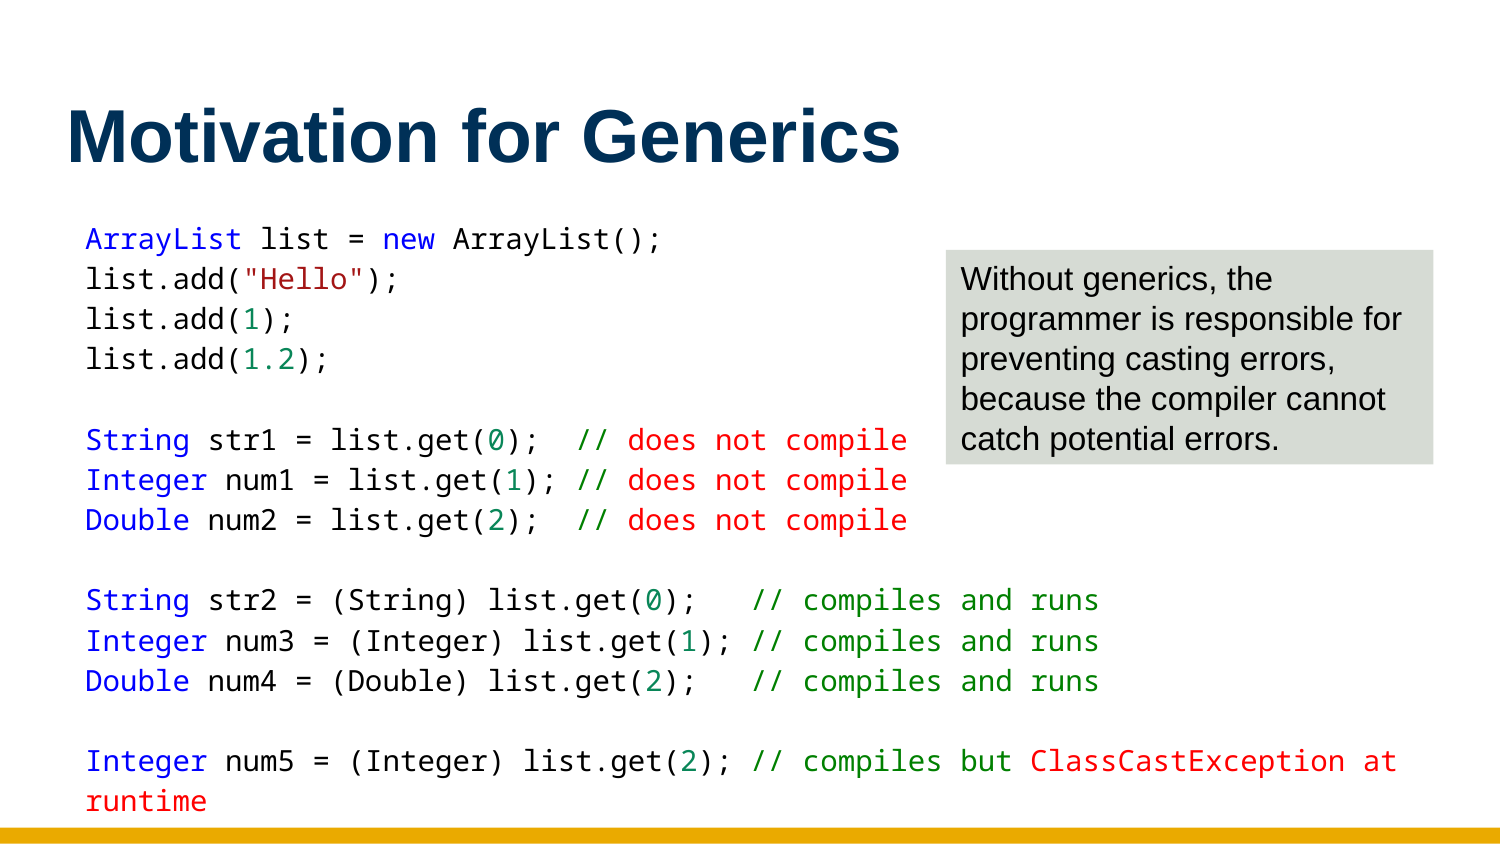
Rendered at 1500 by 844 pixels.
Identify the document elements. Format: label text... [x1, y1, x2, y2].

text_box ArrayList list = new ArrayList(); list.add("Hello"); list.add(1); list.add(1.2); String str1 = list.get(0); // does not compile Integer num1 = list.get(1); // does not compile Double num2 = list.get(2); // does not compile String str2 = (String) list.get(0); // compiles and runs Integer num3 = (Integer) list.get(1); // compiles and runs Double num4 = (Double) list.get(2); // compiles and runs Integer num5 = (Integer) list.get(2); // compiles but ClassCastException at runtime [66, 215, 1434, 797]
text_box Without generics, the programmer is responsible for preventing casting errors, because the compiler cannot catch potential errors. [945, 249, 1434, 465]
title Motivation for Generics [51, 72, 1449, 189]
